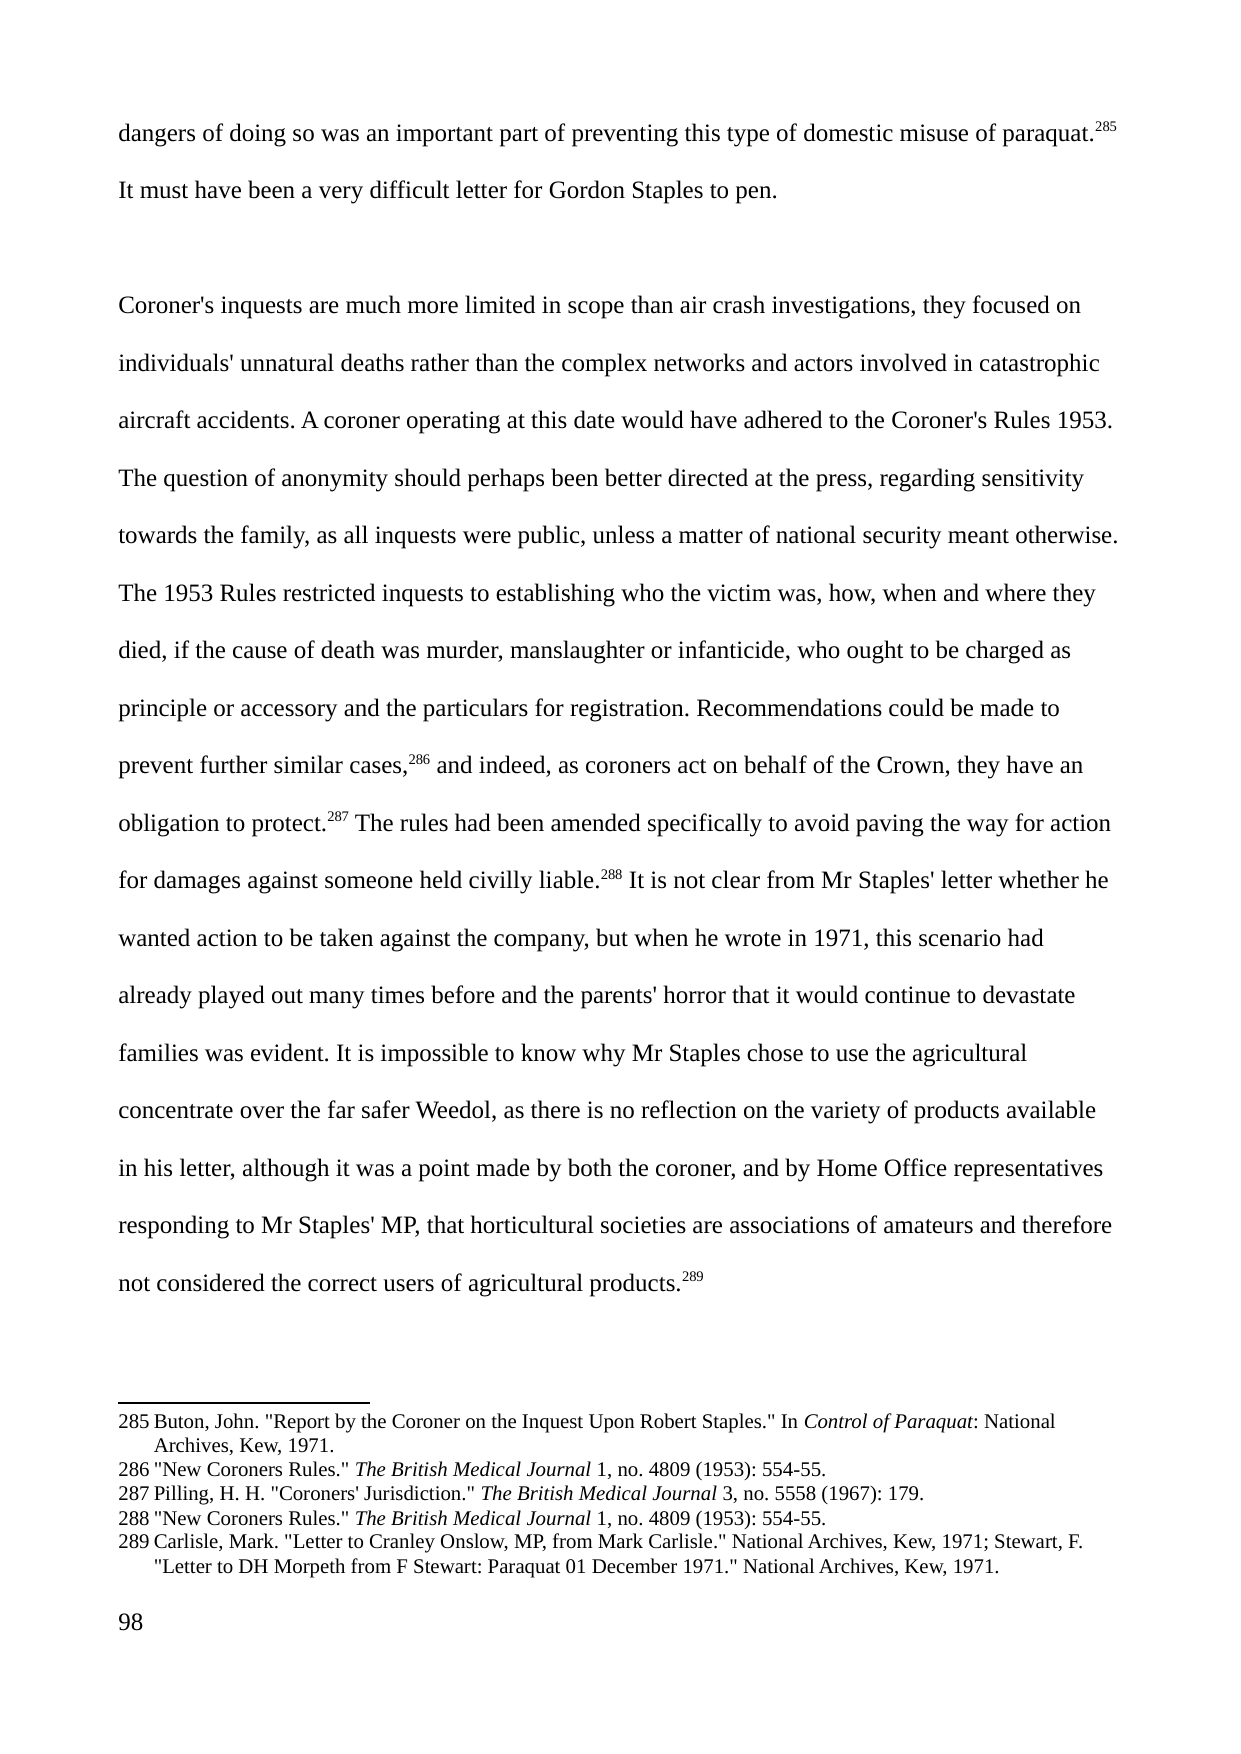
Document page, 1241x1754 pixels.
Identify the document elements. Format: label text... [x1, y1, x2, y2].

text Coroner's inquests are much more limited in scope than air crash investigations, they focused on individuals' unnatural deaths rather than the complex networks and actors involved in catastrophic aircraft accidents. A coroner operating at this date would have adhered to the Coroner's Rules 1953. The question of anonymity should perhaps been better directed at the press, regarding sensitivity towards the family, as all inquests were public, unless a matter of national security meant otherwise. The 1953 Rules restricted inquests to establishing who the victim was, how, when and where they died, if the cause of death was murder, manslaughter or infanticide, who ought to be charged as principle or accessory and the particulars for registration. Recommendations could be made to prevent further similar cases, and indeed, as coroners act on behalf of the Crown, they have an obligation to protect. The rules had been amended specifically to avoid paving the way for action for damages against someone held civilly liable. It is not clear from Mr Staples' letter whether he wanted action to be taken against the company, but when he wrote in 1971, this scenario had already played out many times before and the parents' horror that it would continue to devastate families was evident. It is impossible to know why Mr Staples chose to use the agricultural concentrate over the far safer Weedol, as there is no reflection on the variety of products available in his letter, although it was a point made by both the coroner, and by Home Office representatives responding to Mr Staples' MP, that horticultural societies are associations of amateurs and therefore not considered the correct users of agricultural products. [118, 291, 1122, 1297]
text dangers of doing so was an important part of preventing this type of domestic misuse of paraquat. It must have been a very difficult letter for Gordon Staples to pen. [118, 118, 1122, 204]
text Buton, John. "Report by the Coroner on the Inquest Upon Robert Staples." In Control of Paraquat: National Archives, Kew, 1971. [118, 1409, 1122, 1457]
text "New Coroners Rules." The British Medical Journal 1, no. 4809 (1953): 554-55. [118, 1457, 1122, 1481]
text Pilling, H. H. "Coroners' Jurisdiction." The British Medical Journal 3, no. 5558 (1967): 179. [118, 1481, 1122, 1505]
text "New Coroners Rules." The British Medical Journal 1, no. 4809 (1953): 554-55. [118, 1505, 1122, 1529]
text Carlisle, Mark. "Letter to Cranley Onslow, MP, from Mark Carlisle." National Archives, Kew, 1971; Stewart, F. "Letter to DH Morpeth from F Stewart: Paraquat 01 December 1971." National Archives, Kew, 1971. [118, 1529, 1122, 1578]
